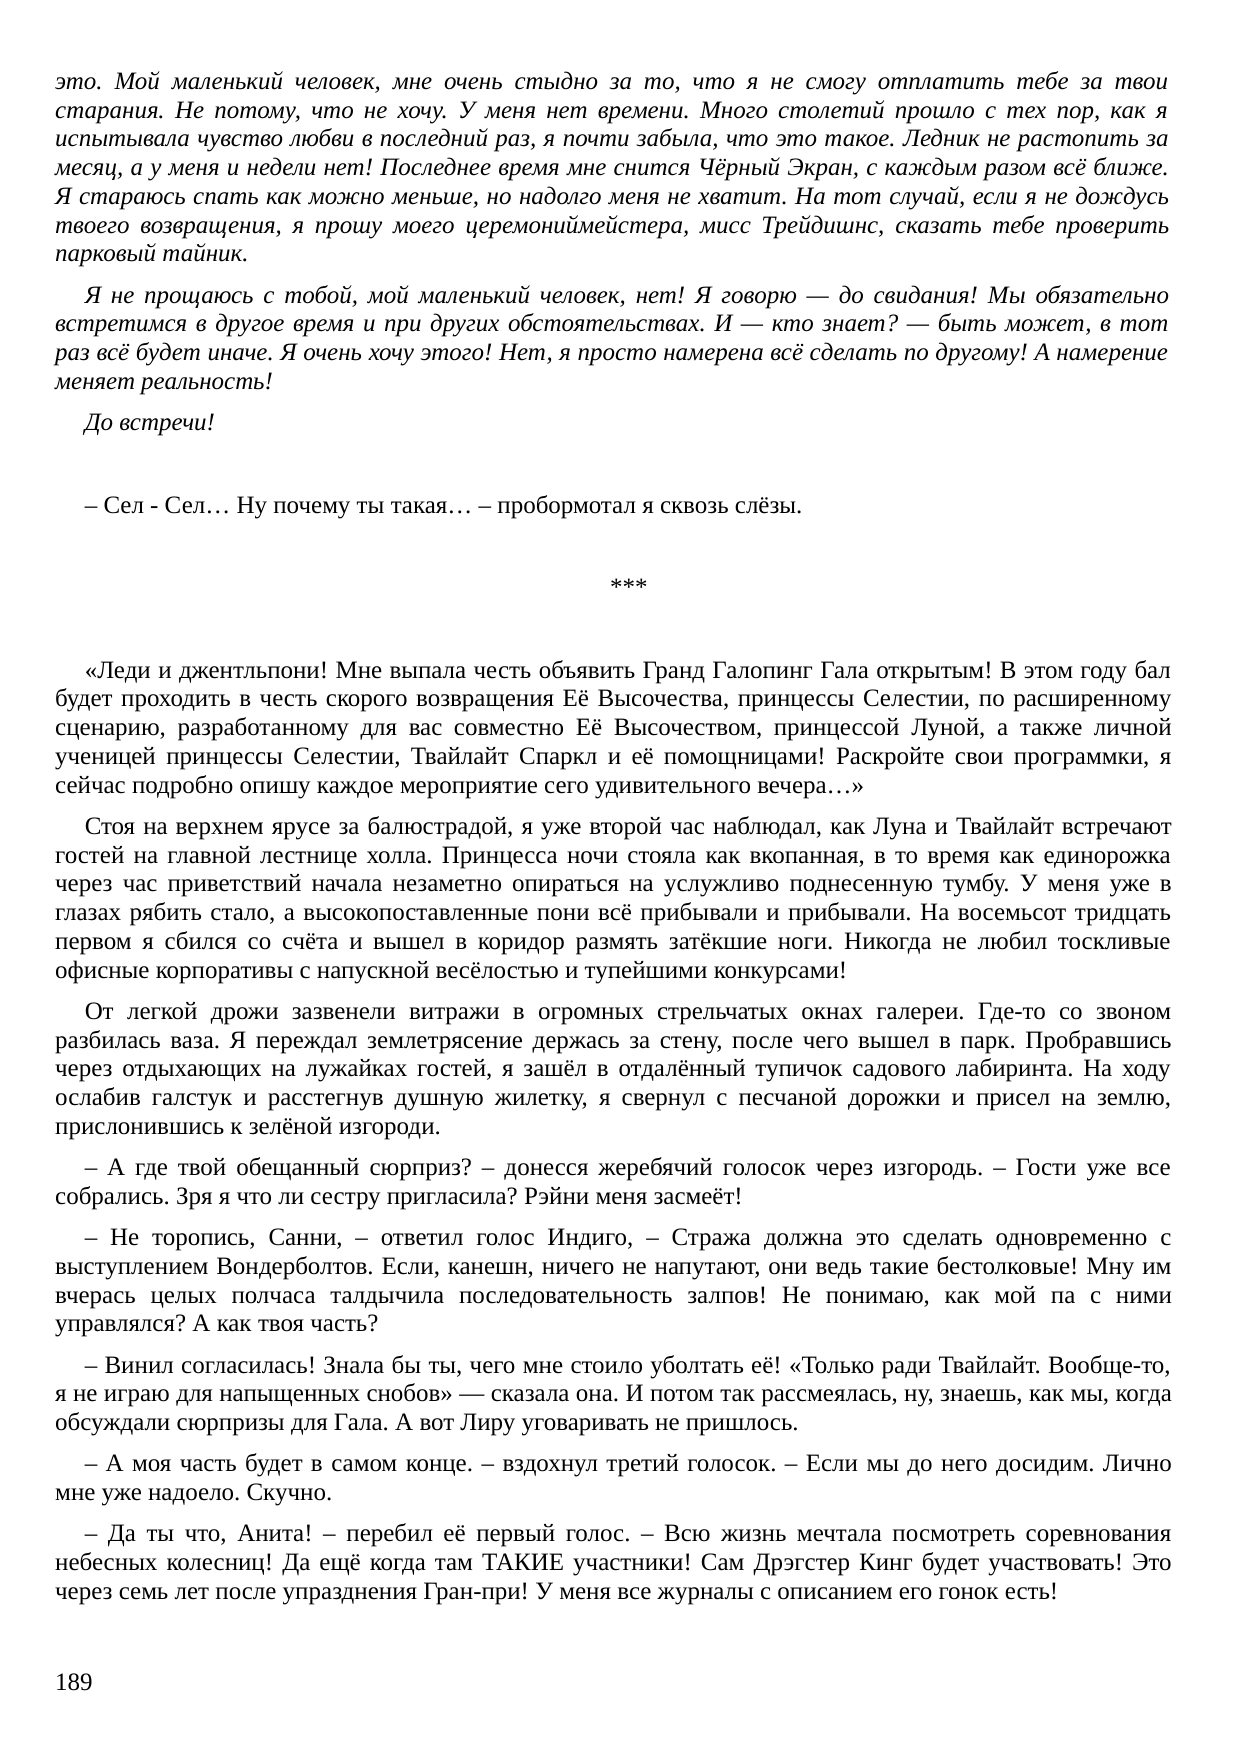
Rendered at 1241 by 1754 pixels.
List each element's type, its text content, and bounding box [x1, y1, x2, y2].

text От легкой дрожи зазвенели витражи в огромных стрельчатых окнах галереи. Где-то со звоном разбилась ваза. Я переждал землетрясение держась за стену, после чего вышел в парк. Пробравшись через отдыхающих на лужайках гостей, я зашёл в отдалённый тупичок садового лабиринта. На ходу ослабив галстук и расстегнув душную жилетку, я свернул с песчаной дорожки и присел на землю, прислонившись к зелёной изгороди. [55, 996, 1173, 1140]
text *** [55, 572, 1173, 601]
text Стоя на верхнем ярусе за балюстрадой, я уже второй час наблюдал, как Луна и Твайлайт встречают гостей на главной лестнице холла. Принцесса ночи стояла как вкопанная, в то время как единорожка через час приветствий начала незаметно опираться на услужливо поднесенную тумбу. У меня уже в глазах рябить стало, а высокопоставленные пони всё прибывали и прибывали. На восемьсот тридцать первом я сбился со счёта и вышел в коридор размять затёкшие ноги. Никогда не любил тоскливые офисные корпоративы с напускной весёлостью и тупейшими конкурсами! [55, 811, 1173, 983]
text «Леди и джентльпони! Мне выпала честь объявить Гранд Галопинг Гала открытым! В этом году бал будет проходить в честь скорого возвращения Её Высочества, принцессы Селестии, по расширенному сценарию, разработанному для вас совместно Её Высочеством, принцессой Луной, а также личной ученицей принцессы Селестии, Твайлайт Спаркл и её помощницами! Раскройте свои программки, я сейчас подробно опишу каждое мероприятие сего удивительного вечера…» [55, 655, 1173, 798]
text – Сел - Сел… Ну почему ты такая… – пробормотал я сквозь слёзы. [55, 490, 1173, 518]
text – А где твой обещанный сюрприз? – донесся жеребячий голосок через изгородь. – Гости уже все собрались. Зря я что ли сестру пригласила? Рэйни меня засмеёт! [55, 1152, 1173, 1210]
text До встречи! [55, 407, 1173, 436]
text – Да ты что, Анита! – перебил её первый голос. – Всю жизнь мечтала посмотреть соревнования небесных колесниц! Да ещё когда там ТАКИЕ участники! Сам Дрэгстер Кинг будет участвовать! Это через семь лет после упразднения Гран-при! У меня все журналы с описанием его гонок есть! [55, 1518, 1173, 1605]
text – Не торопись, Санни, – ответил голос Индиго, – Стража должна это сделать одновременно с выступлением Вондерболтов. Если, канешн, ничего не напутают, они ведь такие бестолковые! Мну им вчерась целых полчаса талдычила последовательность залпов! Не понимаю, как мой па с ними управлялся? А как твоя часть? [55, 1222, 1173, 1337]
text это. Мой маленький человек, мне очень стыдно за то, что я не смогу отплатить тебе за твои старания. Не потому, что не хочу. У меня нет времени. Много столетий прошло с тех пор, как я испытывала чувство любви в последний раз, я почти забыла, что это такое. Ледник не растопить за месяц, а у меня и недели нет! Последнее время мне снится Чёрный Экран, с каждым разом всё ближе. Я стараюсь спать как можно меньше, но надолго меня не хватит. На тот случай, если я не дождусь твоего возвращения, я прошу моего церемониймейстера, мисс Трейдишнс, сказать тебе проверить парковый тайник. [55, 66, 1173, 267]
text – А моя часть будет в самом конце. – вздохнул третий голосок. – Если мы до него досидим. Лично мне уже надоело. Скучно. [55, 1448, 1173, 1506]
text Я не прощаюсь с тобой, мой маленький человек, нет! Я говорю — до свидания! Мы обязательно встретимся в другое время и при других обстоятельствах. И — кто знает? — быть может, в тот раз всё будет иначе. Я очень хочу этого! Нет, я просто намерена всё сделать по другому! А намерение меняет реальность! [55, 280, 1173, 395]
text – Винил согласилась! Знала бы ты, чего мне стоило уболтать её! «Только ради Твайлайт. Вообще-то, я не играю для напыщенных снобов» — сказала она. И потом так рассмеялась, ну, знаешь, как мы, когда обсуждали сюрпризы для Гала. А вот Лиру уговаривать не пришлось. [55, 1350, 1173, 1436]
